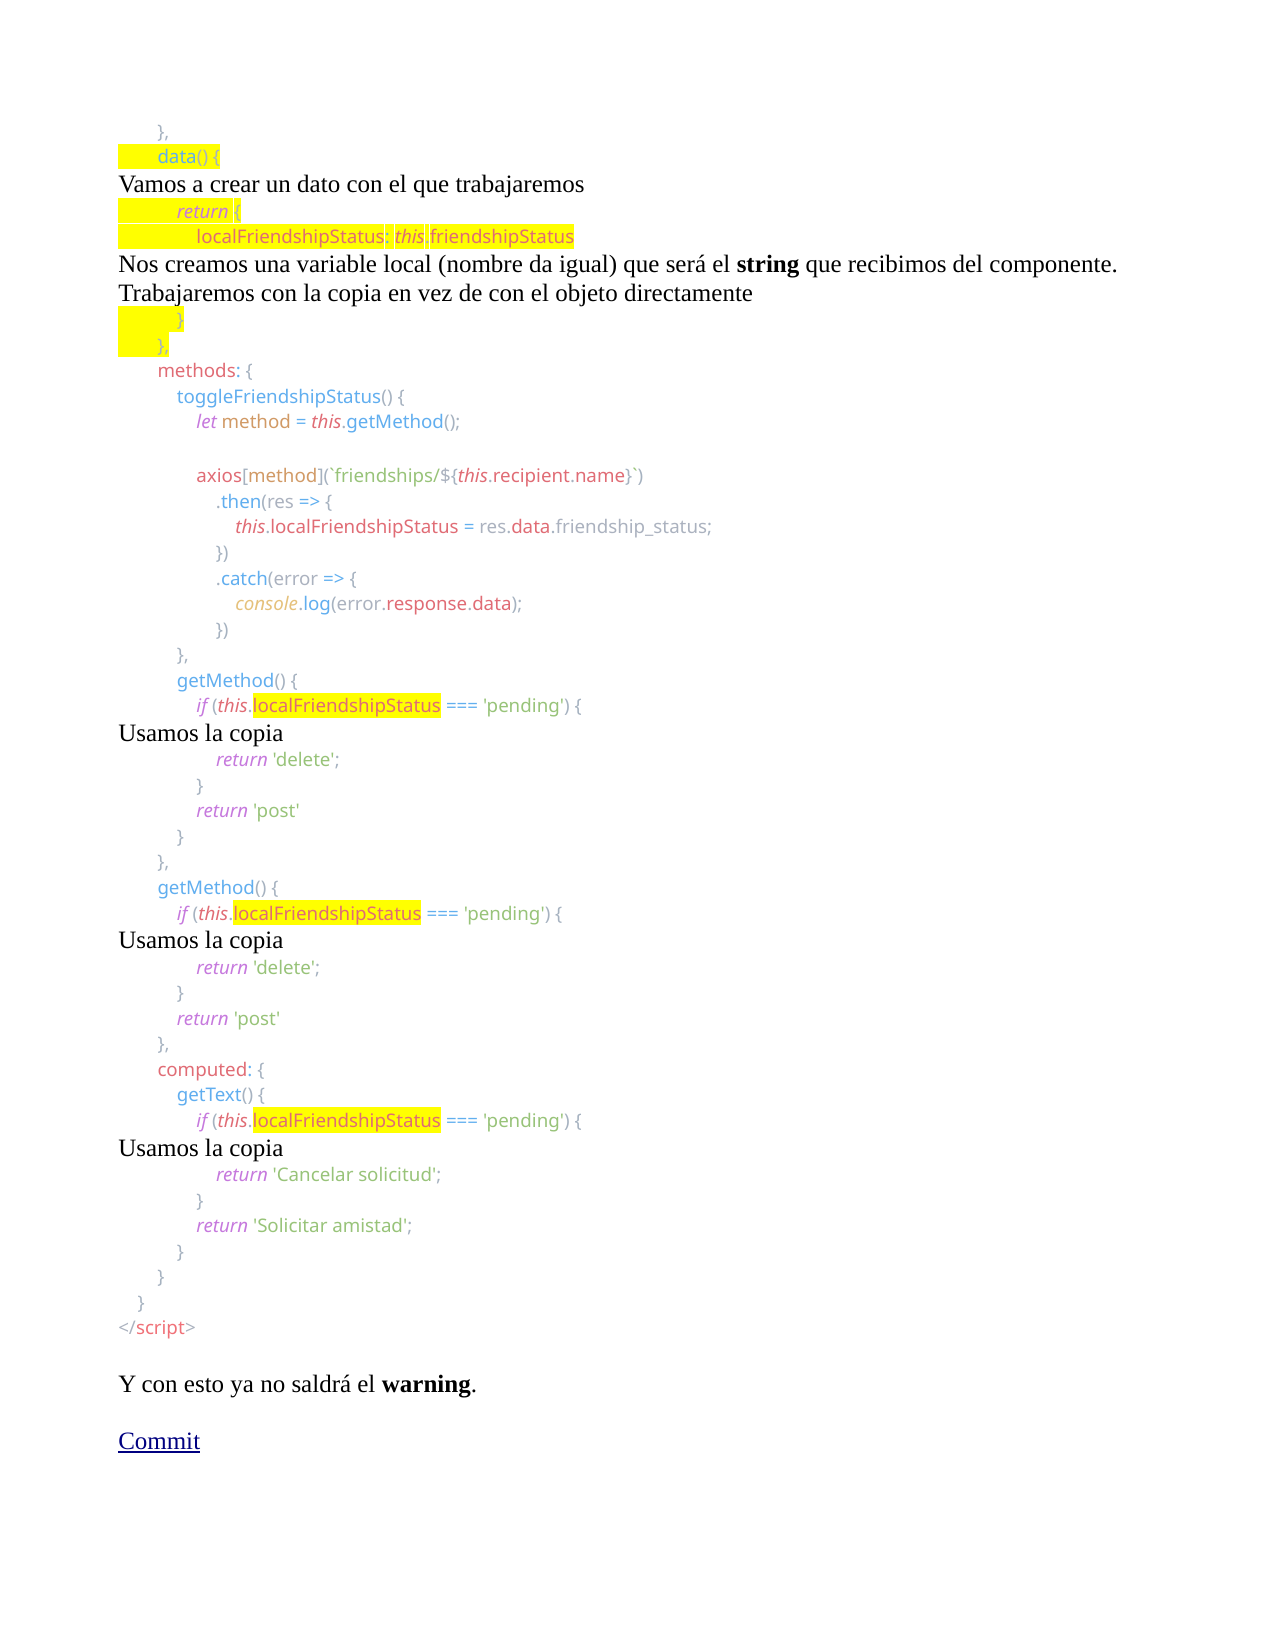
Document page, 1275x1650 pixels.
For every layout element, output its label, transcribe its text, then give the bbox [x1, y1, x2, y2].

text Commit [118, 1426, 1157, 1455]
text } }, methods: { toggleFriendshipStatus() { let method = this.getMethod(); axios[method](`friendships/${this.recipient.name}`) .then(res => { this.localFriendshipStatus = res.data.friendship_status; }) .catch(error => { console.log(error.response.data); }) }, getMethod() { if (this.localFriendshipStatus === 'pending') { [118, 306, 1157, 718]
text return { localFriendshipStatus: this.friendshipStatus Nos creamos una variable local (nombre da igual) que será el string que recibimos del componente. Trabajaremos con la copia en vez de con el objeto directamente [118, 198, 1157, 306]
text Usamos la copia return 'Cancelar solicitud'; } return 'Solicitar amistad'; } } } </script> [118, 1133, 1157, 1340]
text Y con esto ya no saldrá el warning. [118, 1369, 1157, 1398]
text }, data() { Vamos a crear un dato con el que trabajaremos [118, 118, 1157, 198]
text Usamos la copia return 'delete'; } return 'post' } }, getMethod() { if (this.localFriendshipStatus === 'pending') { [118, 718, 1157, 925]
text Usamos la copia return 'delete'; } return 'post' }, computed: { getText() { if (this.localFriendshipStatus === 'pending') { [118, 925, 1157, 1133]
